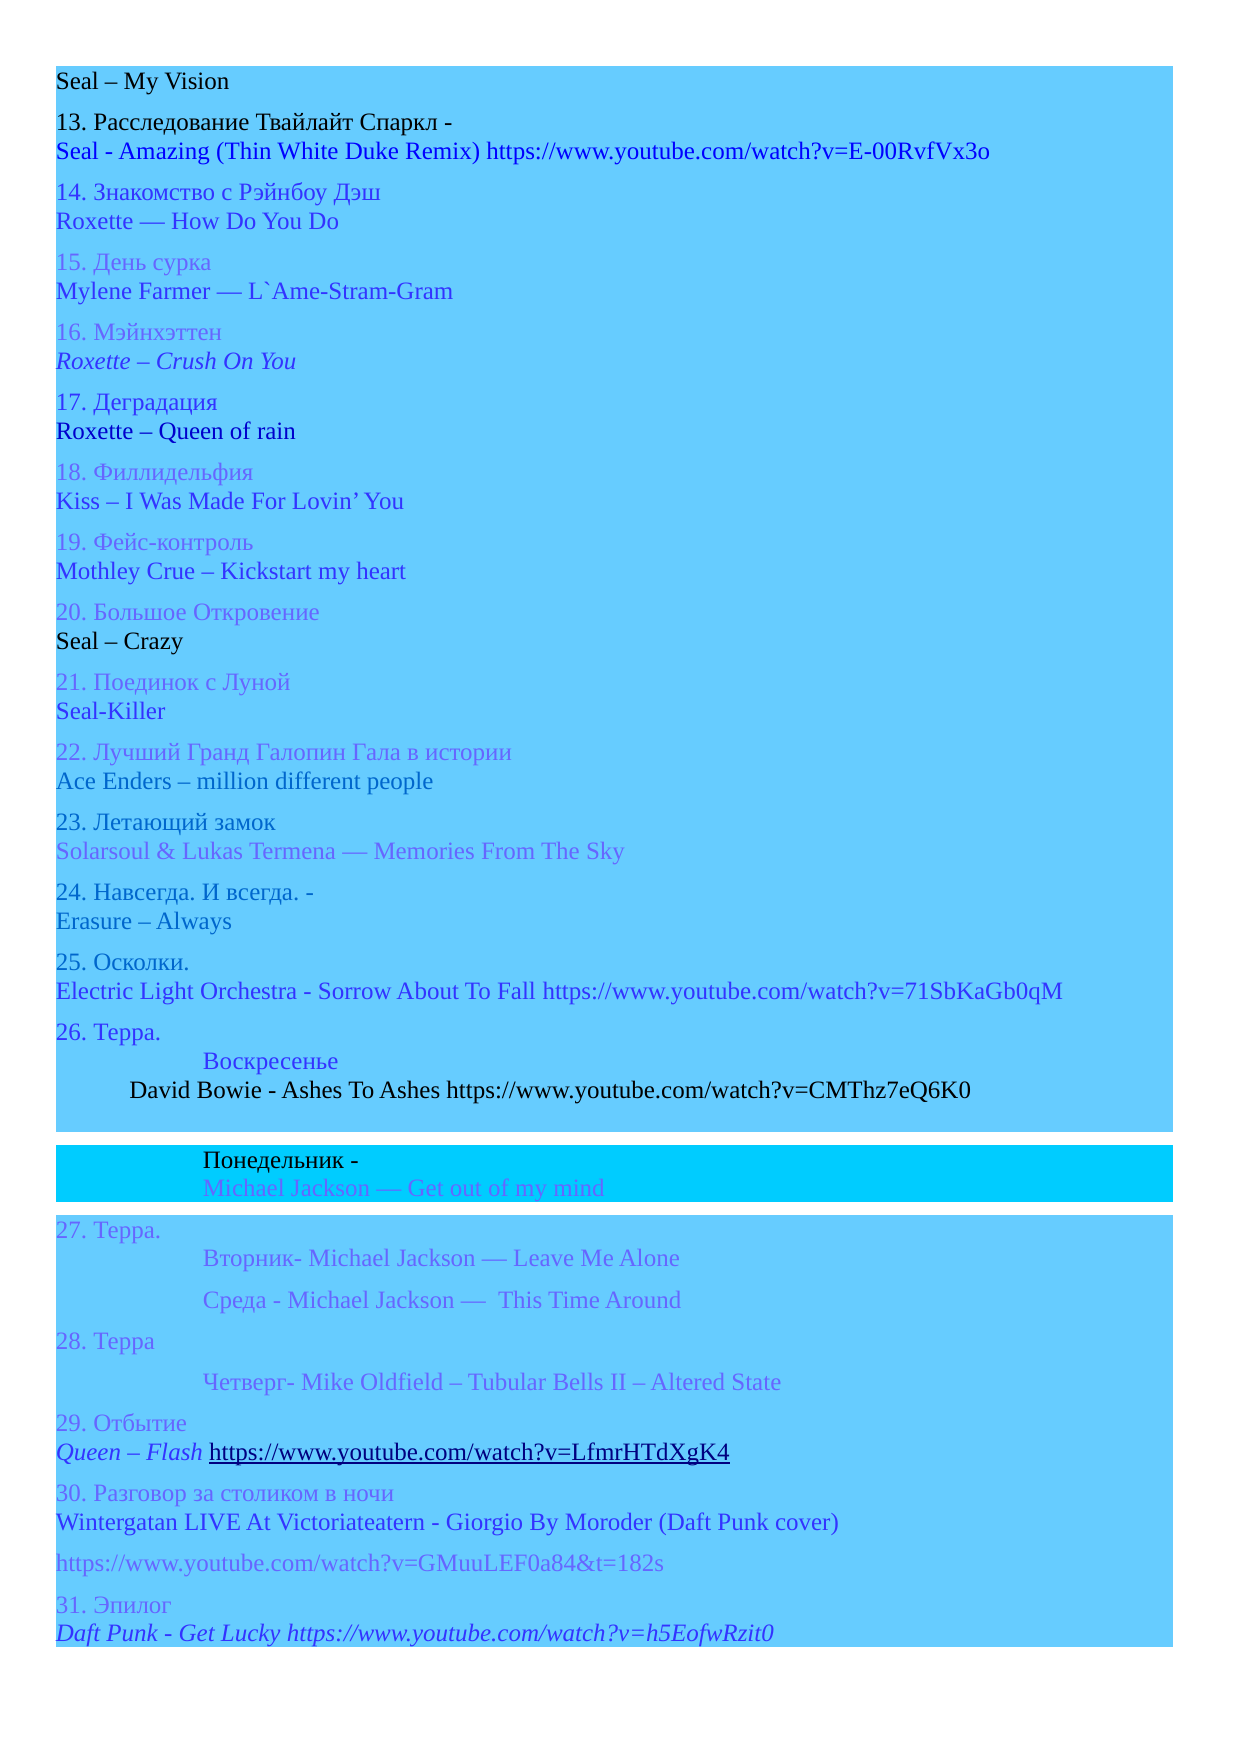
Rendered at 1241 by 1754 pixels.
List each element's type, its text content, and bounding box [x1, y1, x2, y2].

text 29. Отбытие Queen – Flash https://www.youtube.com/watch?v=LfmrHTdXgK4 [56, 1408, 1173, 1466]
text 16. Мэйнхэттен Roxette – Crush On You [56, 317, 1173, 375]
text 23. Летающий замок Solarsoul & Lukas Termena — Memories From The Sky [56, 807, 1173, 865]
text 14. Знакомство с Рэйнбоу Дэш Roxette — How Do You Do [56, 177, 1173, 235]
text Понедельник - Michael Jackson — Get out of my mind [56, 1145, 1173, 1202]
text 25. Осколки. Electric Light Orchestra - Sorrow About To Fall https://www.youtube.com/watch?v=71SbKaGb0qM [56, 947, 1173, 1005]
text 21. Поединок с Луной Seal-Killer [56, 667, 1173, 725]
text 17. Деградация Roxette – Queen of rain [56, 387, 1173, 445]
text 30. Разговор за столиком в ночи Wintergatan LIVE At Victoriateatern - Giorgio By Moroder (Daft Punk cover) [56, 1478, 1173, 1536]
text 20. Большое Откровение Seal – Crazy [56, 597, 1173, 655]
text https://www.youtube.com/watch?v=GMuuLEF0a84&t=182s [56, 1548, 1173, 1577]
text 24. Навсегда. И всегда. - Erasure – Always [56, 877, 1173, 935]
text 18. Филлидельфия Kiss – I Was Made For Lovin’ You [56, 457, 1173, 515]
text 22. Лучший Гранд Галопин Гала в истории Ace Enders – million different people [56, 737, 1173, 795]
text 19. Фейс-контроль Mothley Crue – Kickstart my heart [56, 527, 1173, 585]
text Среда - Michael Jackson — This Time Around [56, 1285, 1173, 1313]
text 13. Расследование Твайлайт Спаркл - Seal - Amazing (Thin White Duke Remix) https://www.youtube.com/watch?v=E-00RvfVx3o [56, 107, 1173, 165]
text 26. Терра. Воскресенье David Bowie - Ashes To Ashes https://www.youtube.com/watch?v=CMThz7eQ6K0 [56, 1017, 1173, 1132]
text Seal – My Vision [56, 66, 1173, 95]
text 31. Эпилог Daft Punk - Get Lucky https://www.youtube.com/watch?v=h5EofwRzit0 [56, 1590, 1173, 1647]
text 15. День сурка Mylene Farmer — L`Ame-Stram-Gram [56, 247, 1173, 305]
text 28. Терра [56, 1326, 1173, 1355]
text Четверг- Mike Oldfield – Tubular Bells II – Altered State [56, 1367, 1173, 1396]
text 27. Терра. Вторник- Michael Jackson — Leave Me Alone [56, 1215, 1173, 1272]
